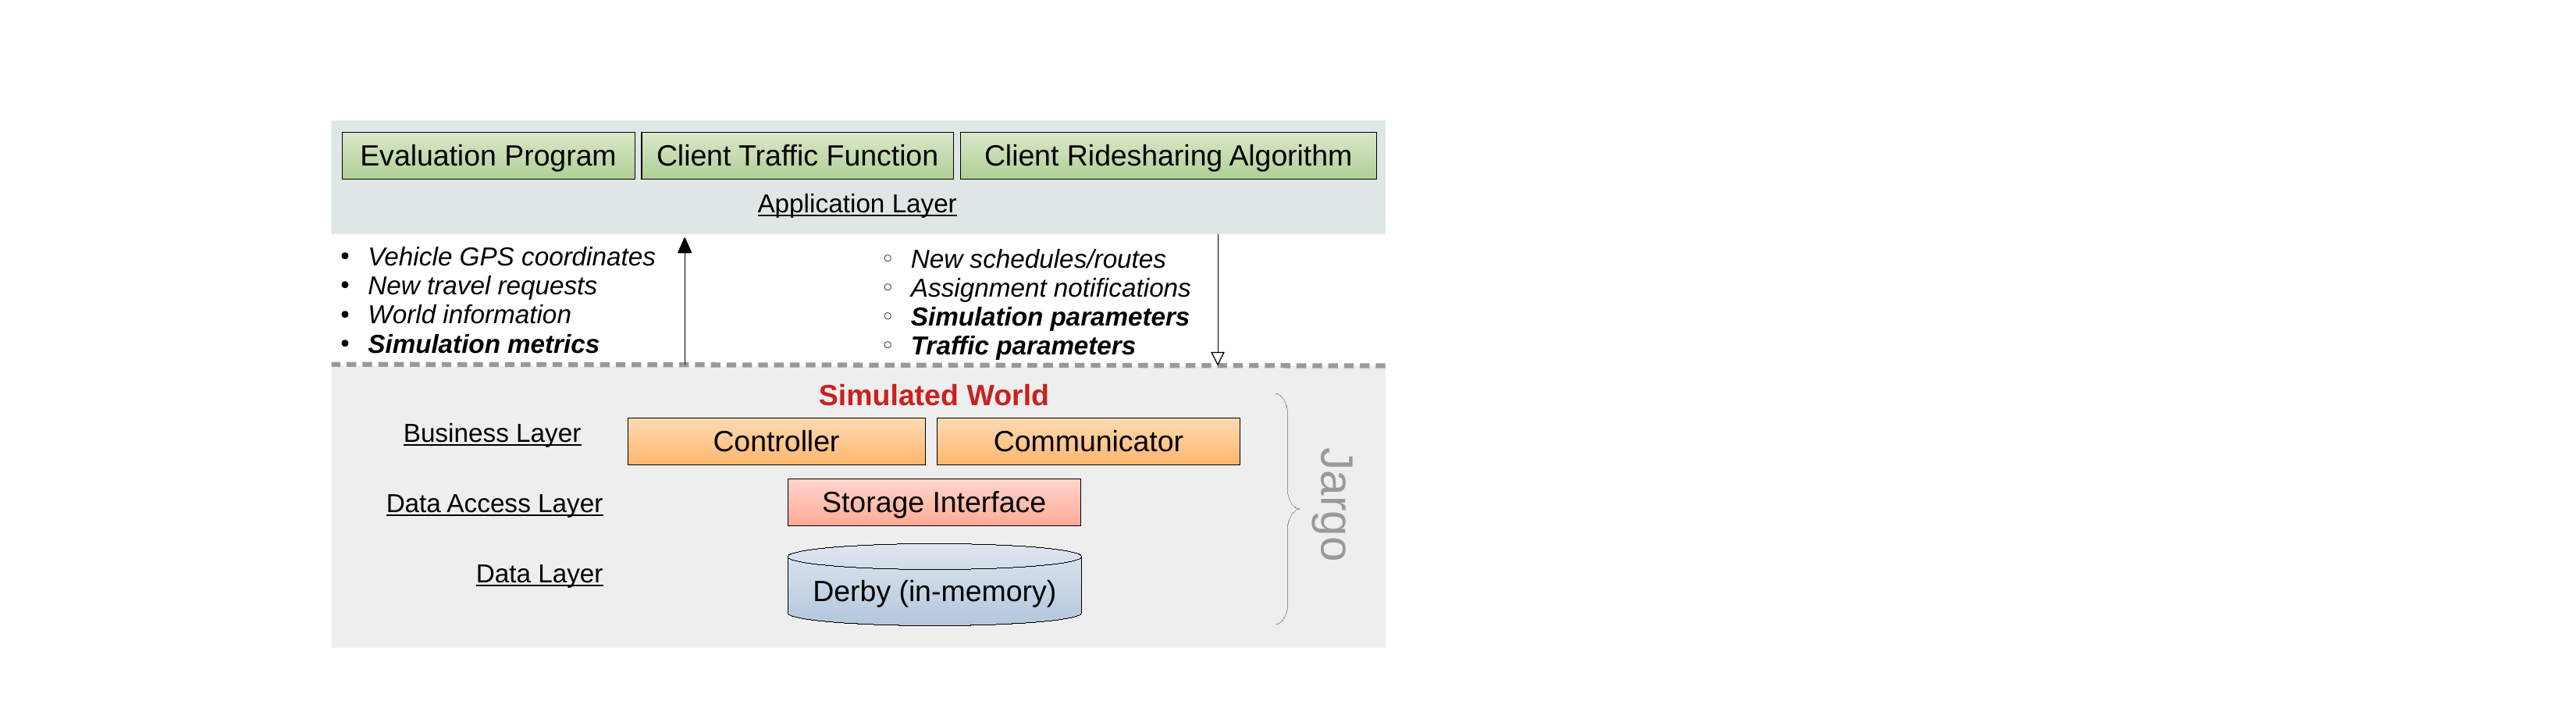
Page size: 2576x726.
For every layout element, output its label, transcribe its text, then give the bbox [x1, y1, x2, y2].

text_box Business Layer [392, 413, 615, 461]
text_box Vehicle GPS coordinates New travel requests World information Simulation metrics [329, 237, 763, 365]
text_box [331, 365, 1386, 648]
text_box Client Ridesharing Algorithm [960, 132, 1377, 180]
text_box Jargo [1297, 384, 1376, 626]
text_box Controller [628, 418, 926, 465]
text_box Client Traffic Function [641, 132, 954, 180]
text_box New schedules/routes Assignment notifications Simulation parameters Traffic parameters [871, 238, 1372, 366]
text_box Application Layer [745, 183, 971, 229]
text_box Communicator [937, 418, 1240, 465]
text_box Derby (in-memory) [788, 543, 1082, 626]
text_box Data Access Layer [375, 483, 615, 528]
text_box Evaluation Program [342, 132, 635, 180]
text_box Data Layer [464, 553, 615, 599]
text_box Storage Interface [788, 479, 1081, 526]
text_box [331, 120, 1386, 234]
text_box Simulated World [807, 354, 1062, 436]
